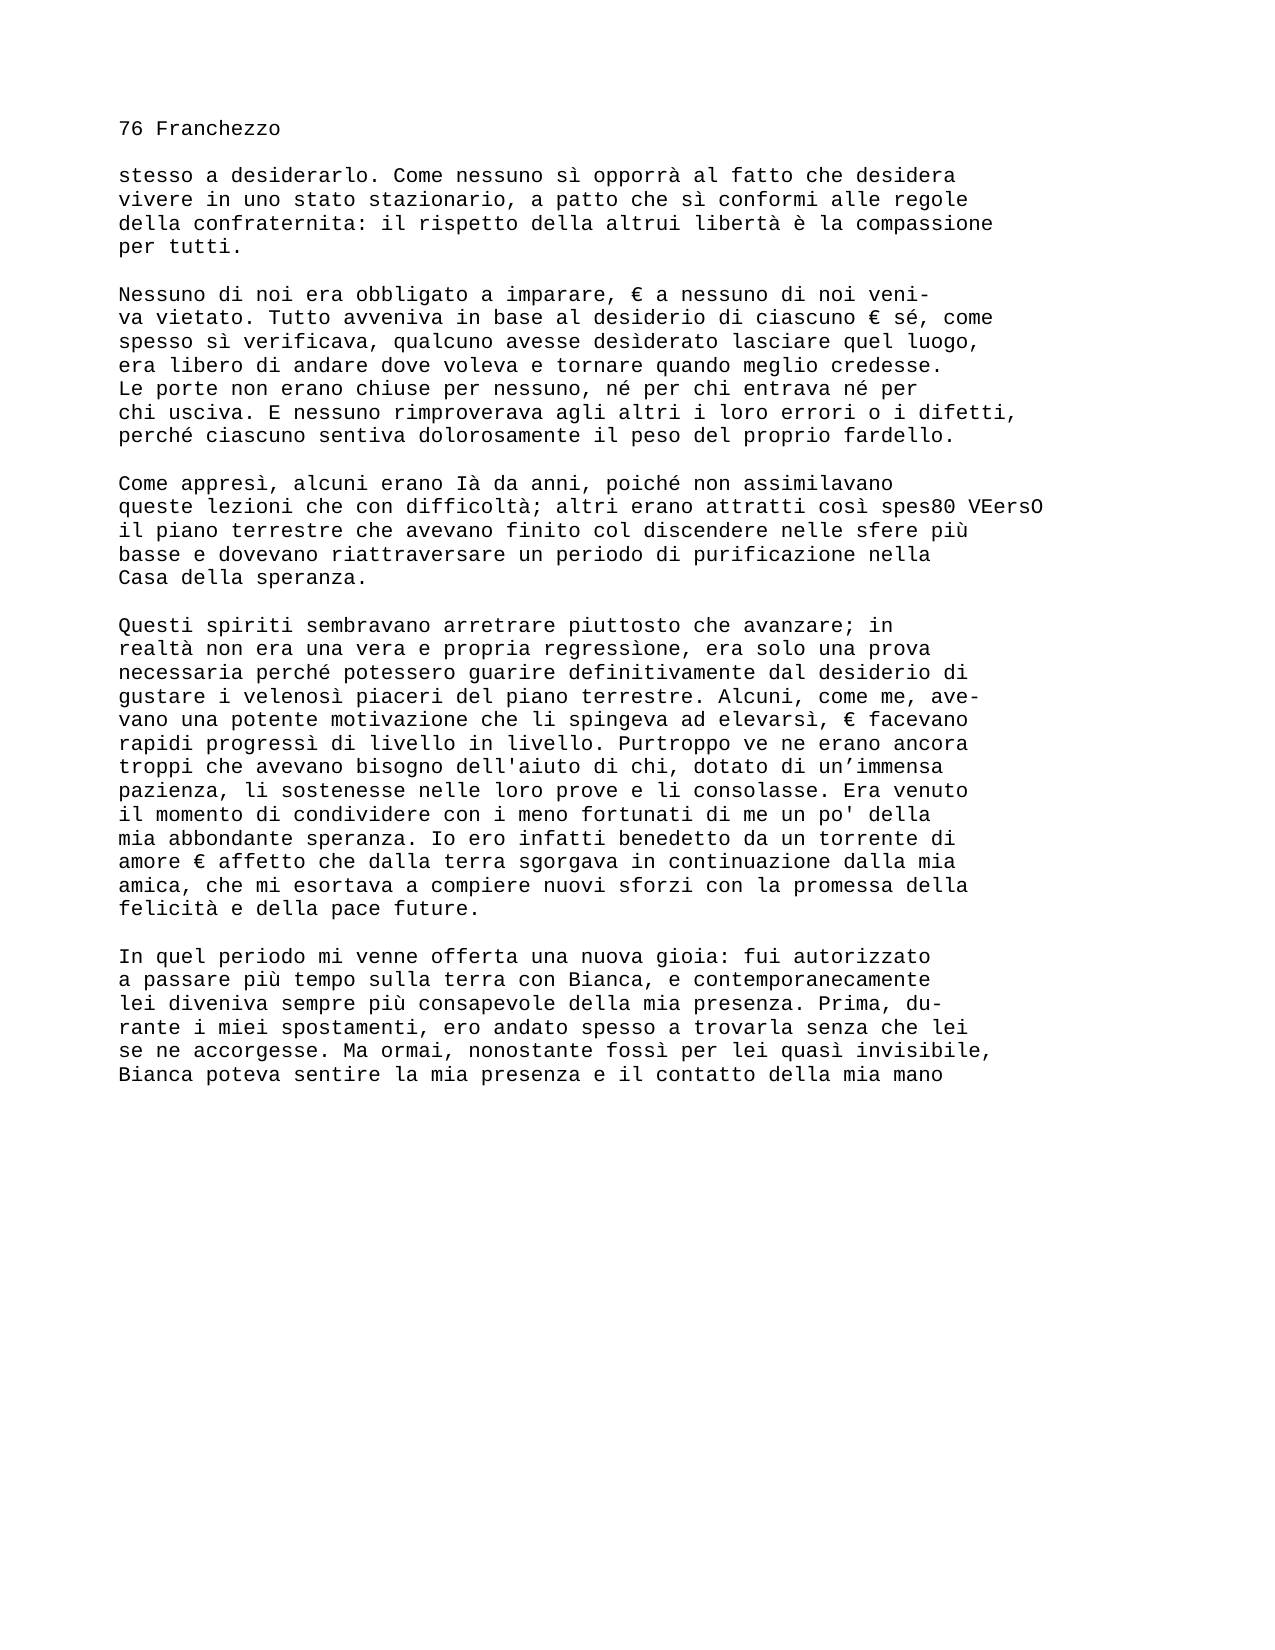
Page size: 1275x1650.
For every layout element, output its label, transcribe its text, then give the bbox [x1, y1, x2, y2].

text va vietato. Tutto avveniva in base al desiderio di ciascuno € sé, come [118, 307, 1157, 331]
text pazienza, li sostenesse nelle loro prove e li consolasse. Era venuto [118, 780, 1157, 804]
text rante i miei spostamenti, ero andato spesso a trovarla senza che lei [118, 1017, 1157, 1040]
text perché ciascuno sentiva dolorosamente il peso del proprio fardello. [118, 426, 1157, 449]
text il piano terrestre che avevano finito col discendere nelle sfere più [118, 520, 1157, 544]
text In quel periodo mi venne offerta una nuova gioia: fui autorizzato [118, 946, 1157, 969]
text Come appresì, alcuni erano Ià da anni, poiché non assimilavano [118, 473, 1157, 496]
text Questi spiriti sembravano arretrare piuttosto che avanzare; in [118, 615, 1157, 638]
text il momento di condividere con i meno fortunati di me un po' della [118, 804, 1157, 827]
text stesso a desiderarlo. Come nessuno sì opporrà al fatto che desidera [118, 165, 1157, 189]
text era libero di andare dove voleva e tornare quando meglio credesse. [118, 354, 1157, 378]
text rapidi progressì di livello in livello. Purtroppo ve ne erano ancora [118, 733, 1157, 757]
text per tutti. [118, 236, 1157, 260]
text necessaria perché potessero guarire definitivamente dal desiderio di [118, 662, 1157, 686]
text lei diveniva sempre più consapevole della mia presenza. Prima, du- [118, 993, 1157, 1017]
text basse e dovevano riattraversare un periodo di purificazione nella [118, 544, 1157, 567]
text gustare i velenosì piaceri del piano terrestre. Alcuni, come me, ave- [118, 686, 1157, 709]
text vivere in uno stato stazionario, a patto che sì conformi alle regole [118, 189, 1157, 213]
text amica, che mi esortava a compiere nuovi sforzi con la promessa della [118, 875, 1157, 898]
text spesso sì verificava, qualcuno avesse desìderato lasciare quel luogo, [118, 331, 1157, 354]
text se ne accorgesse. Ma ormai, nonostante fossì per lei quasì invisibile, [118, 1040, 1157, 1064]
text della confraternita: il rispetto della altrui libertà è la compassione [118, 213, 1157, 236]
text realtà non era una vera e propria regressìone, era solo una prova [118, 638, 1157, 662]
text felicità e della pace future. [118, 898, 1157, 922]
text amore € affetto che dalla terra sgorgava in continuazione dalla mia [118, 851, 1157, 875]
text 76 Franchezzo [118, 118, 1157, 142]
text queste lezioni che con difficoltà; altri erano attratti così spes80 VEersO [118, 496, 1157, 520]
text Le porte non erano chiuse per nessuno, né per chi entrava né per [118, 378, 1157, 402]
text Nessuno di noi era obbligato a imparare, € a nessuno di noi veni- [118, 284, 1157, 307]
text mia abbondante speranza. Io ero infatti benedetto da un torrente di [118, 827, 1157, 851]
text vano una potente motivazione che li spingeva ad elevarsì, € facevano [118, 709, 1157, 733]
text chi usciva. E nessuno rimproverava agli altri i loro errori o i difetti, [118, 402, 1157, 426]
text Casa della speranza. [118, 567, 1157, 591]
text troppi che avevano bisogno dell'aiuto di chi, dotato di un’immensa [118, 757, 1157, 780]
text Bianca poteva sentire la mia presenza e il contatto della mia mano [118, 1064, 1157, 1088]
text a passare più tempo sulla terra con Bianca, e contemporanecamente [118, 969, 1157, 993]
